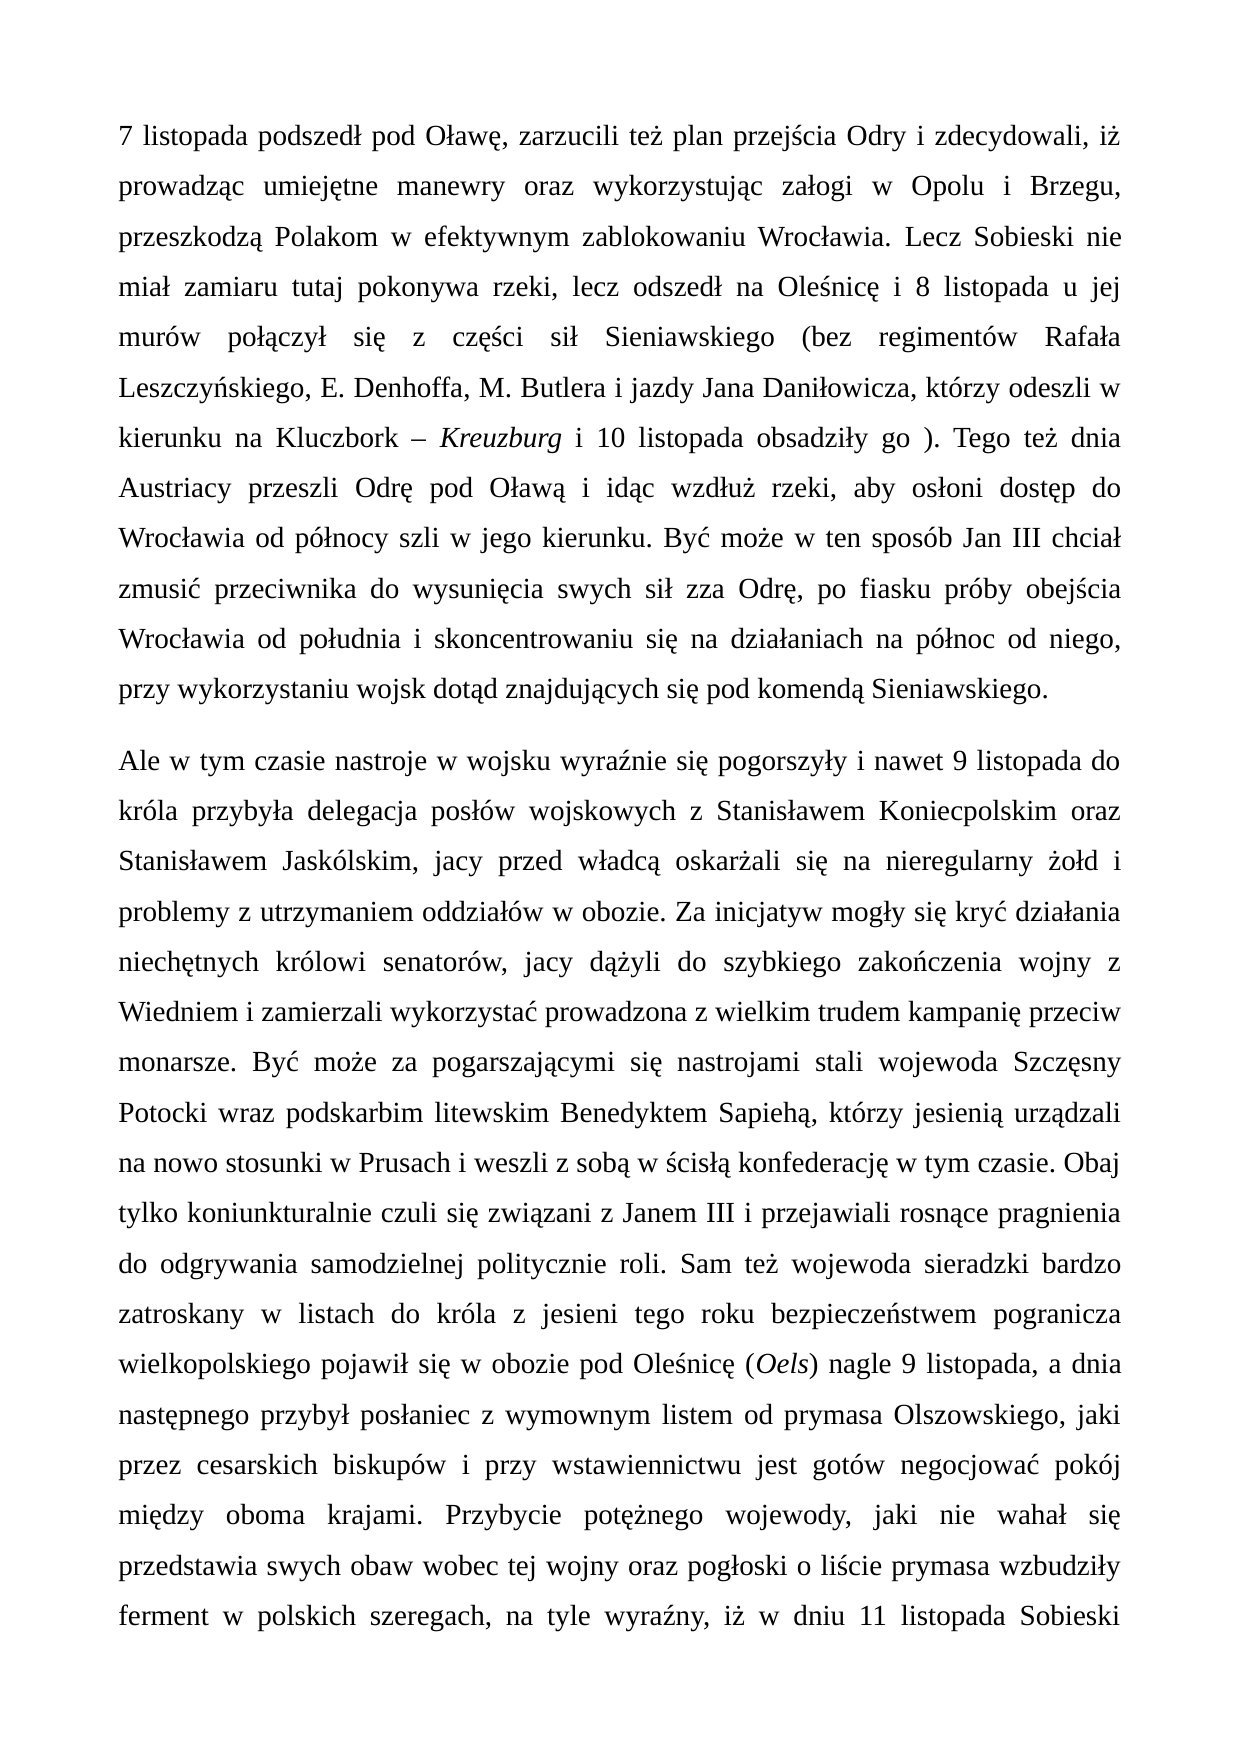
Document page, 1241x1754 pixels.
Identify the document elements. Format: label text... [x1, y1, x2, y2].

text Ale w tym czasie nastroje w wojsku wyraźnie się pogorszyły i nawet 9 listopada do króla przybyła delegacja posłów wojskowych z Stanisławem Koniecpolskim oraz Stanisławem Jaskólskim, jacy przed władcą oskarżali się na nieregularny żołd i problemy z utrzymaniem oddziałów w obozie. Za inicjatyw mogły się kryć działania niechętnych królowi senatorów, jacy dążyli do szybkiego zakończenia wojny z Wiedniem i zamierzali wykorzystać prowadzona z wielkim trudem kampanię przeciw monarsze. Być może za pogarszającymi się nastrojami stali wojewoda Szczęsny Potocki wraz podskarbim litewskim Benedyktem Sapiehą, którzy jesienią urządzali na nowo stosunki w Prusach i weszli z sobą w ścisłą konfederację w tym czasie. Obaj tylko koniunkturalnie czuli się związani z Janem III i przejawiali rosnące pragnienia do odgrywania samodzielnej politycznie roli. Sam też wojewoda sieradzki bardzo zatroskany w listach do króla z jesieni tego roku bezpieczeństwem pogranicza wielkopolskiego pojawił się w obozie pod Oleśnicę (Oels) nagle 9 listopada, a dnia następnego przybył posłaniec z wymownym listem od prymasa Olszowskiego, jaki przez cesarskich biskupów i przy wstawiennictwu jest gotów negocjować pokój między oboma krajami. Przybycie potężnego wojewody, jaki nie wahał się przedstawia swych obaw wobec tej wojny oraz pogłoski o liście prymasa wzbudziły ferment w polskich szeregach, na tyle wyraźny, iż w dniu 11 listopada Sobieski [118, 743, 1122, 1632]
text 7 listopada podszedł pod Oławę, zarzucili też plan przejścia Odry i zdecydowali, iż prowadząc umiejętne manewry oraz wykorzystując załogi w Opolu i Brzegu, przeszkodzą Polakom w efektywnym zablokowaniu Wrocławia. Lecz Sobieski nie miał zamiaru tutaj pokonywa rzeki, lecz odszedł na Oleśnicę i 8 listopada u jej murów połączył się z części sił Sieniawskiego (bez regimentów Rafała Leszczyńskiego, E. Denhoffa, M. Butlera i jazdy Jana Daniłowicza, którzy odeszli w kierunku na Kluczbork – Kreuzburg i 10 listopada obsadziły go ). Tego też dnia Austriacy przeszli Odrę pod Oławą i idąc wzdłuż rzeki, aby osłoni dostęp do Wrocławia od północy szli w jego kierunku. Być może w ten sposób Jan III chciał zmusić przeciwnika do wysunięcia swych sił zza Odrę, po fiasku próby obejścia Wrocławia od południa i skoncentrowaniu się na działaniach na północ od niego, przy wykorzystaniu wojsk dotąd znajdujących się pod komendą Sieniawskiego. [118, 118, 1122, 705]
